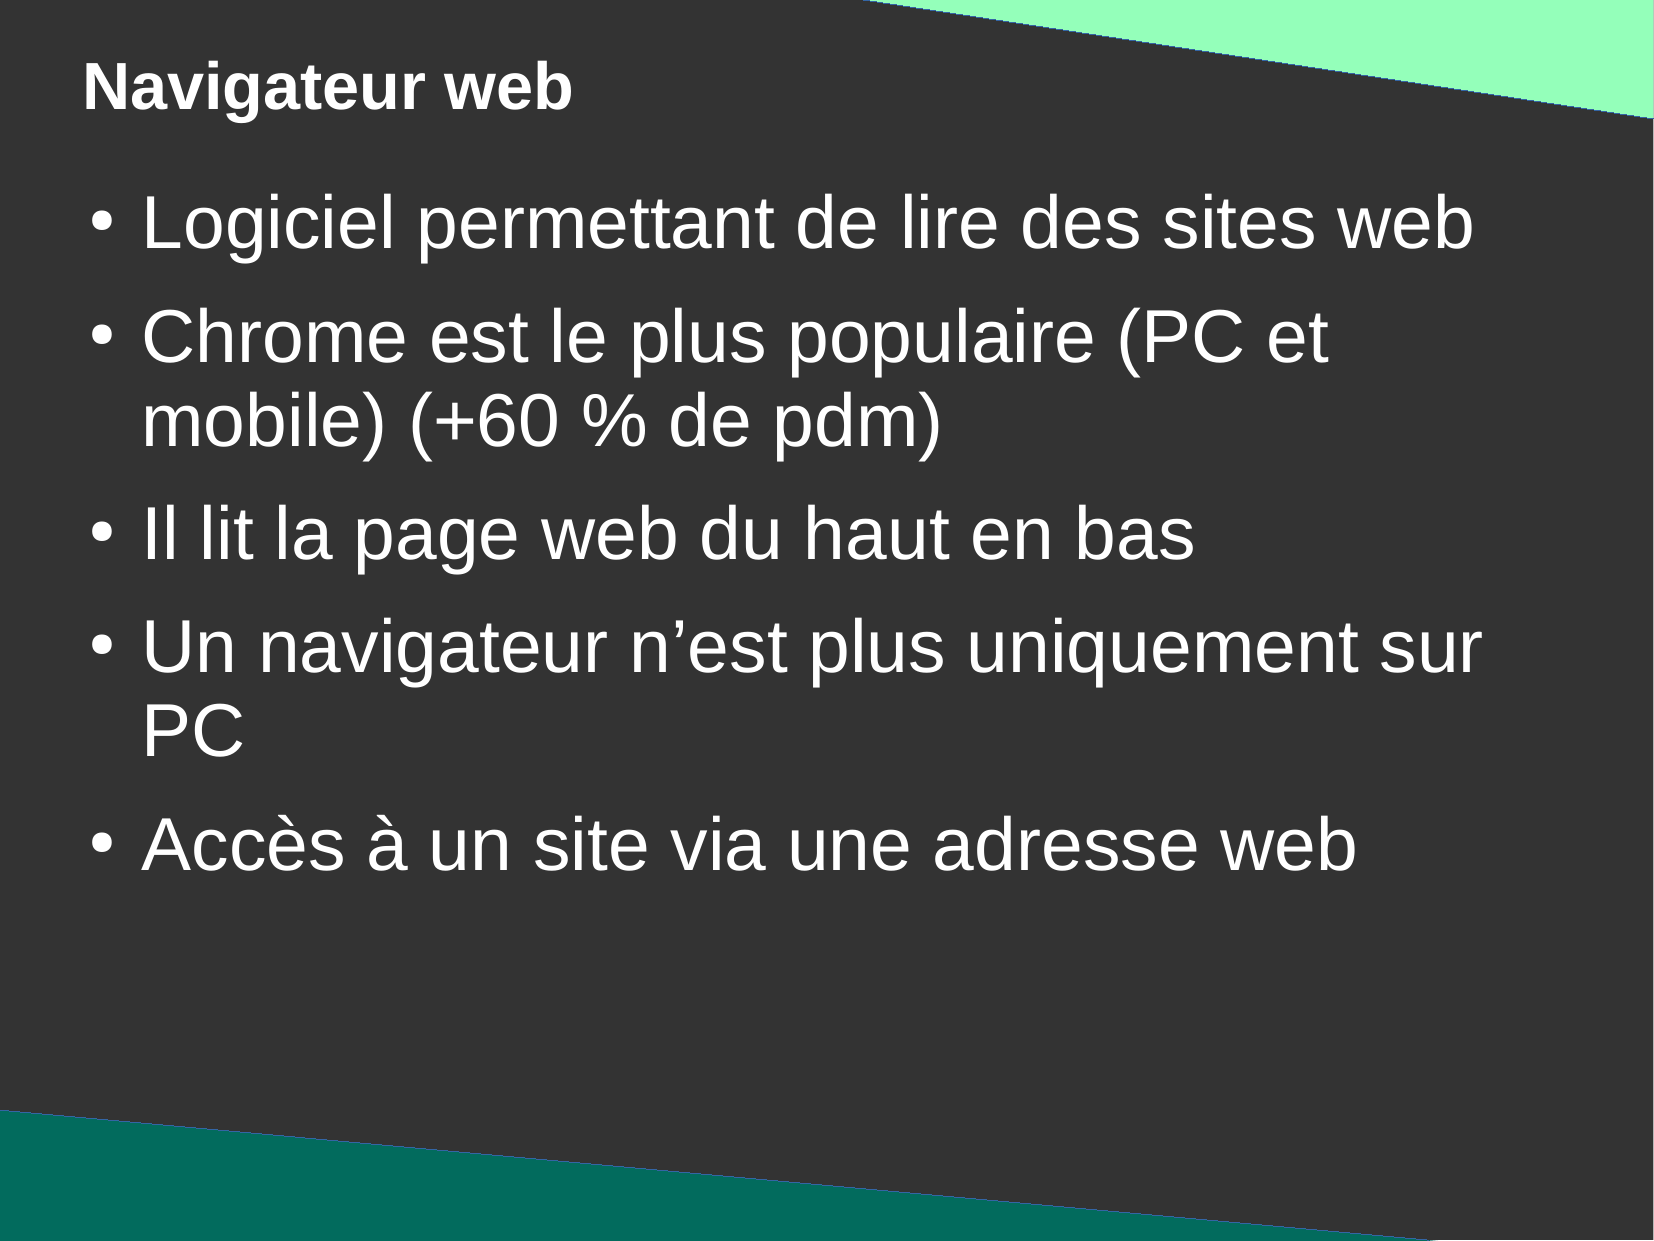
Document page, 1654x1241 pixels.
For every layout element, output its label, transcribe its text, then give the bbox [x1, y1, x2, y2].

list Logiciel permettant de lire des sites web Chrome est le plus populaire (PC et mobile) (+60 % de pdm) Il lit la page web du haut en bas Un navigateur n’est plus uniquement sur PC Accès à un site via une adresse web [70, 180, 1595, 900]
title Navigateur web [82, 49, 1571, 152]
text_box [863, 0, 1654, 119]
